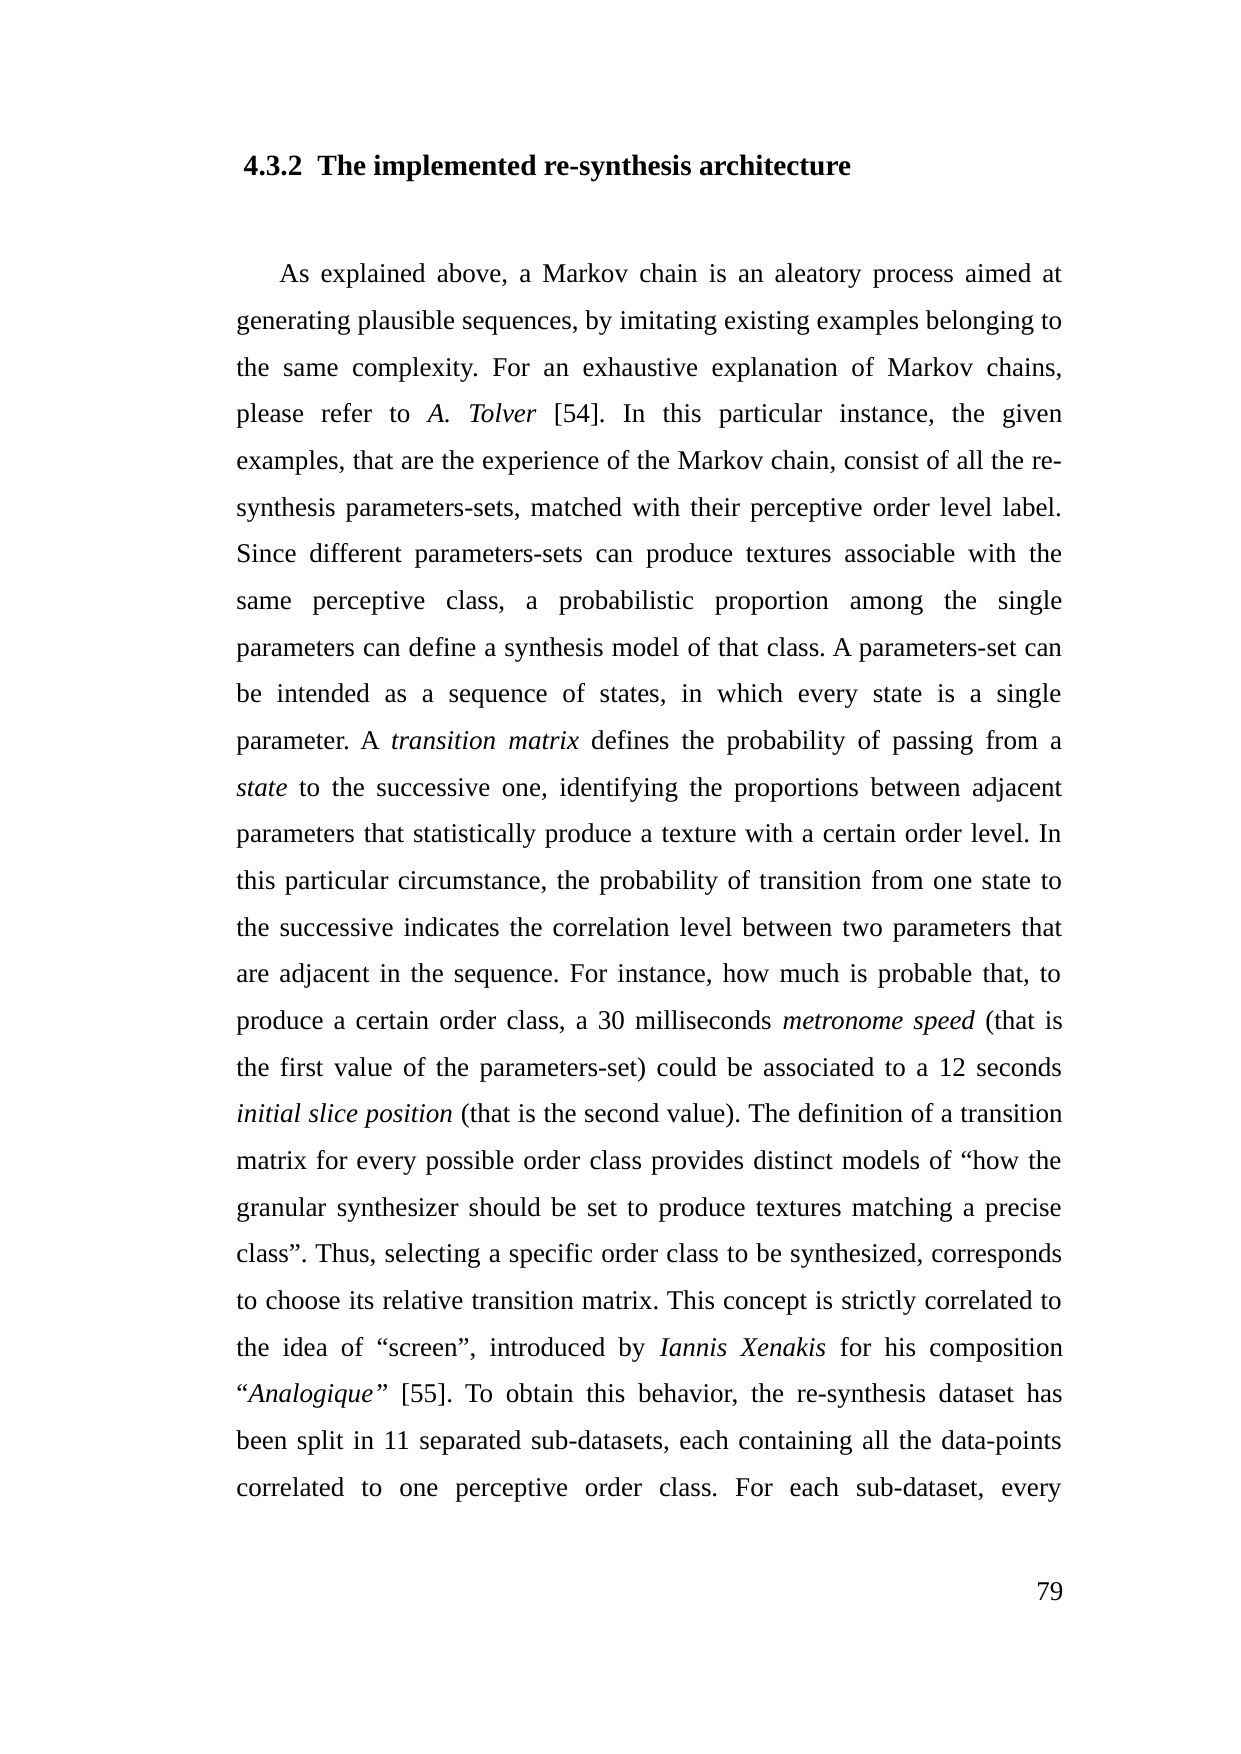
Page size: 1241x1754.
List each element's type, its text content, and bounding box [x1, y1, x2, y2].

text As explained above, a Markov chain is an aleatory process aimed at generating plausible sequences, by imitating existing examples belonging to the same complexity. For an exhaustive explanation of Markov chains, please refer to A. Tolver [54]. In this particular instance, the given examples, that are the experience of the Markov chain, consist of all the re-synthesis parameters-sets, matched with their perceptive order level label. Since different parameters-sets can produce textures associable with the same perceptive class, a probabilistic proportion among the single parameters can define a synthesis model of that class. A parameters-set can be intended as a sequence of states, in which every state is a single parameter. A transition matrix defines the probability of passing from a state to the successive one, identifying the proportions between adjacent parameters that statistically produce a texture with a certain order level. In this particular circumstance, the probability of transition from one state to the successive indicates the correlation level between two parameters that are adjacent in the sequence. For instance, how much is probable that, to produce a certain order class, a 30 milliseconds metronome speed (that is the first value of the parameters-set) could be associated to a 12 seconds initial slice position (that is the second value). The definition of a transition matrix for every possible order class provides distinct models of “how the granular synthesizer should be set to produce textures matching a precise class”. Thus, selecting a specific order class to be synthesized, corresponds to choose its relative transition matrix. This concept is strictly correlated to the idea of “screen”, introduced by Iannis Xenakis for his composition “Analogique” [55]. To obtain this behavior, the re-synthesis dataset has been split in 11 separated sub-datasets, each containing all the data-points correlated to one perceptive order class. For each sub-dataset, every [236, 257, 1063, 1502]
subtitle The implemented re-synthesis architecture [236, 148, 1063, 181]
